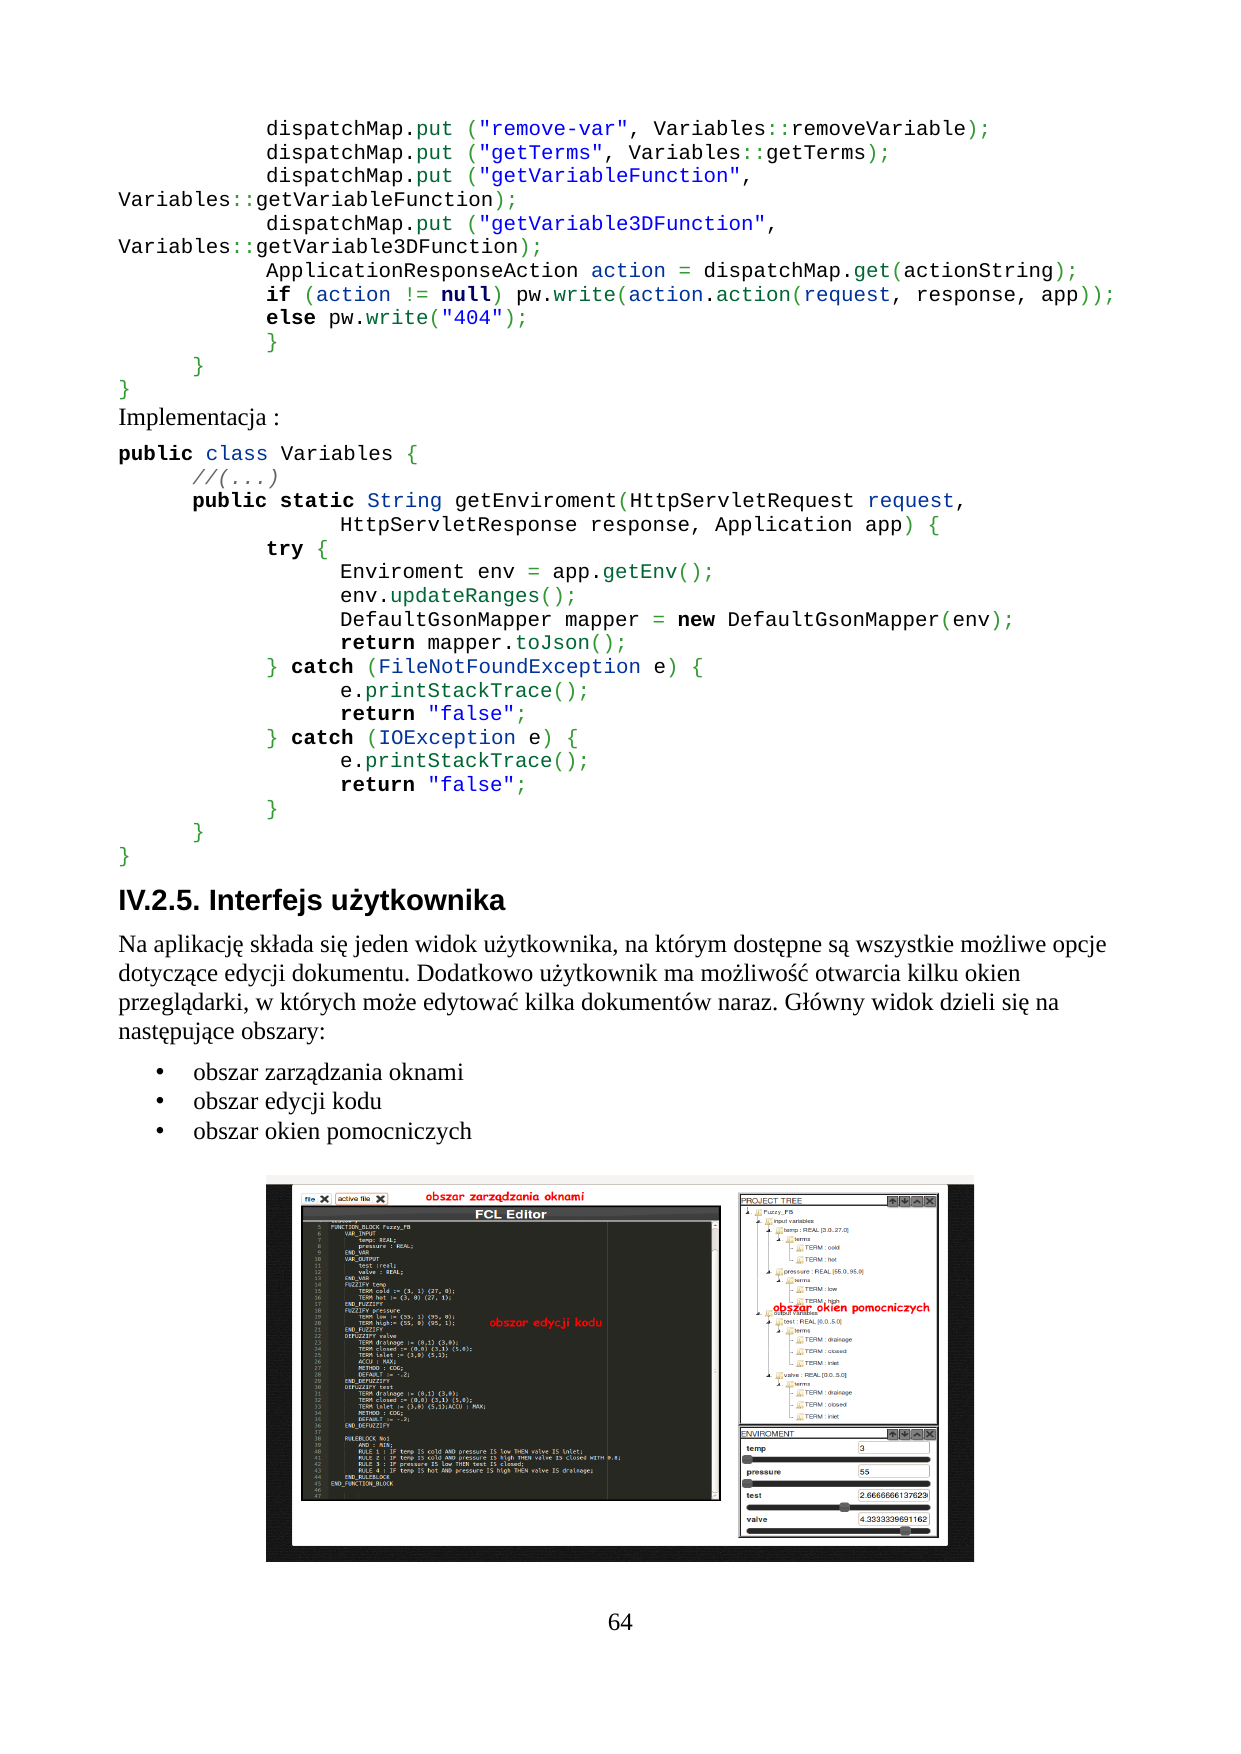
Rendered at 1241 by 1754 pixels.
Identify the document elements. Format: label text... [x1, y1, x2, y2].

text try { [118, 538, 1122, 561]
text Implementacja : [118, 402, 1122, 431]
text public class Variables { [118, 443, 1122, 467]
text dispatchMap.put ("getTerms", Variables::getTerms); [118, 142, 1122, 165]
text Na aplikację składa się jeden widok użytkownika, na którym dostępne są wszystkie możliwe opcje dotyczące edycji dokumentu. Dodatkowo użytkownik ma możliwość otwarcia kilku okien przeglądarki, w których może edytować kilka dokumentów naraz. Główny widok dzieli się na następujące obszary: [118, 929, 1122, 1044]
text } catch (IOException e) { [118, 727, 1122, 751]
text env.updateRanges(); [118, 585, 1122, 609]
text return "false"; [118, 703, 1122, 727]
text } [118, 845, 1122, 869]
text Enviroment env = app.getEnv(); [118, 561, 1122, 585]
text dispatchMap.put ("remove-var", Variables::removeVariable); [118, 118, 1122, 142]
text e.printStackTrace(); [118, 751, 1122, 774]
text dispatchMap.put ("getVariableFunction", Variables::getVariableFunction); [118, 165, 1122, 213]
text if (action != null) pw.write(action.action(request, response, app)); [118, 284, 1122, 307]
text e.printStackTrace(); [118, 679, 1122, 703]
text else pw.write("404"); [118, 307, 1122, 331]
text ApplicationResponseAction action = dispatchMap.get(actionString); [118, 260, 1122, 284]
text public static String getEnviroment(HttpServletRequest request, [118, 490, 1122, 514]
list obszar okien pomocniczych [156, 1116, 1122, 1144]
text return mapper.toJson(); [118, 632, 1122, 656]
text } catch (FileNotFoundException e) { [118, 656, 1122, 679]
list obszar zarządzania oknami [156, 1057, 1122, 1086]
text } [118, 798, 1122, 821]
text return "false"; [118, 774, 1122, 798]
text DefaultGsonMapper mapper = new DefaultGsonMapper(env); [118, 609, 1122, 632]
subtitle Interfejs użytkownika [118, 883, 1122, 917]
text } [118, 331, 1122, 354]
text } [118, 354, 1122, 378]
text } [118, 821, 1122, 845]
picture [266, 1175, 975, 1562]
text //(...) [118, 467, 1122, 490]
text dispatchMap.put ("getVariable3DFunction", Variables::getVariable3DFunction); [118, 213, 1122, 260]
text HttpServletResponse response, Application app) { [118, 514, 1122, 538]
text } [118, 378, 1122, 402]
list obszar edycji kodu [156, 1086, 1122, 1115]
